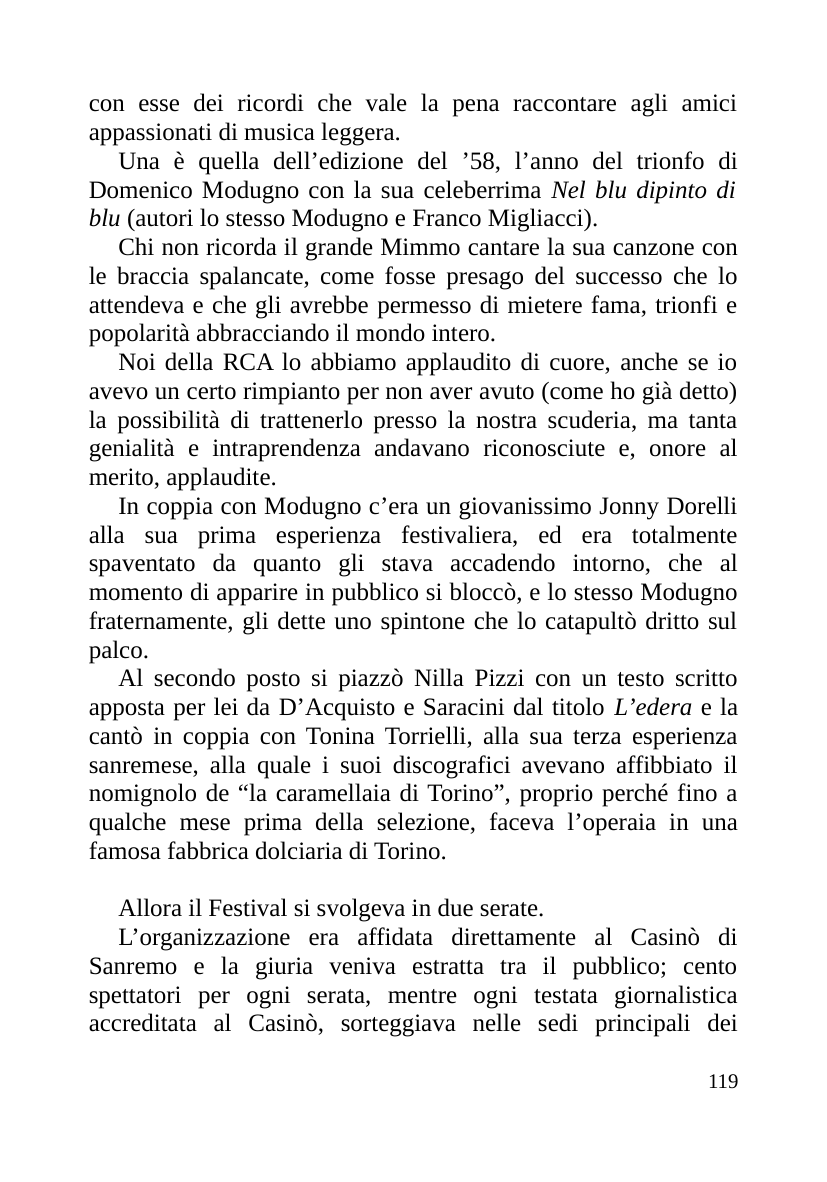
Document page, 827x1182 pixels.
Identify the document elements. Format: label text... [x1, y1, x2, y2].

text Una è quella dell’edizione del ’58, l’anno del trionfo di Domenico Modugno con la sua celeberrima Nel blu dipinto di blu (autori lo stesso Modugno e Franco Migliacci). [88, 146, 738, 232]
text In coppia con Modugno c’era un giovanissimo Jonny Dorelli alla sua prima esperienza festivaliera, ed era totalmente spaventato da quanto gli stava accadendo intorno, che al momento di apparire in pubblico si bloccò, e lo stesso Modugno fraternamente, gli dette uno spintone che lo catapultò dritto sul palco. [88, 491, 738, 663]
text con esse dei ricordi che vale la pena raccontare agli amici appassionati di musica leggera. [88, 88, 738, 146]
text Noi della RCA lo abbiamo applaudito di cuore, anche se io avevo un certo rimpianto per non aver avuto (come ho già detto) la possibilità di trattenerlo presso la nostra scuderia, ma tanta genialità e intraprendenza andavano riconosciute e, onore al merito, applaudite. [88, 347, 738, 491]
text L’organizzazione era affidata direttamente al Casinò di Sanremo e la giuria veniva estratta tra il pubblico; cento spettatori per ogni serata, mentre ogni testata giornalistica accreditata al Casinò, sorteggiava nelle sedi principali dei [88, 922, 738, 1037]
text Al secondo posto si piazzò Nilla Pizzi con un testo scritto apposta per lei da D’Acquisto e Saracini dal titolo L’edera e la cantò in coppia con Tonina Torrielli, alla sua terza esperienza sanremese, alla quale i suoi discografici avevano affibbiato il nomignolo de “la caramellaia di Torino”, proprio perché fino a qualche mese prima della selezione, faceva l’operaia in una famosa fabbrica dolciaria di Torino. [88, 663, 738, 865]
text Allora il Festival si svolgeva in due serate. [88, 893, 738, 922]
text Chi non ricorda il grande Mimmo cantare la sua canzone con le braccia spalancate, come fosse presago del successo che lo attendeva e che gli avrebbe permesso di mietere fama, trionfi e popolarità abbracciando il mondo intero. [88, 232, 738, 347]
